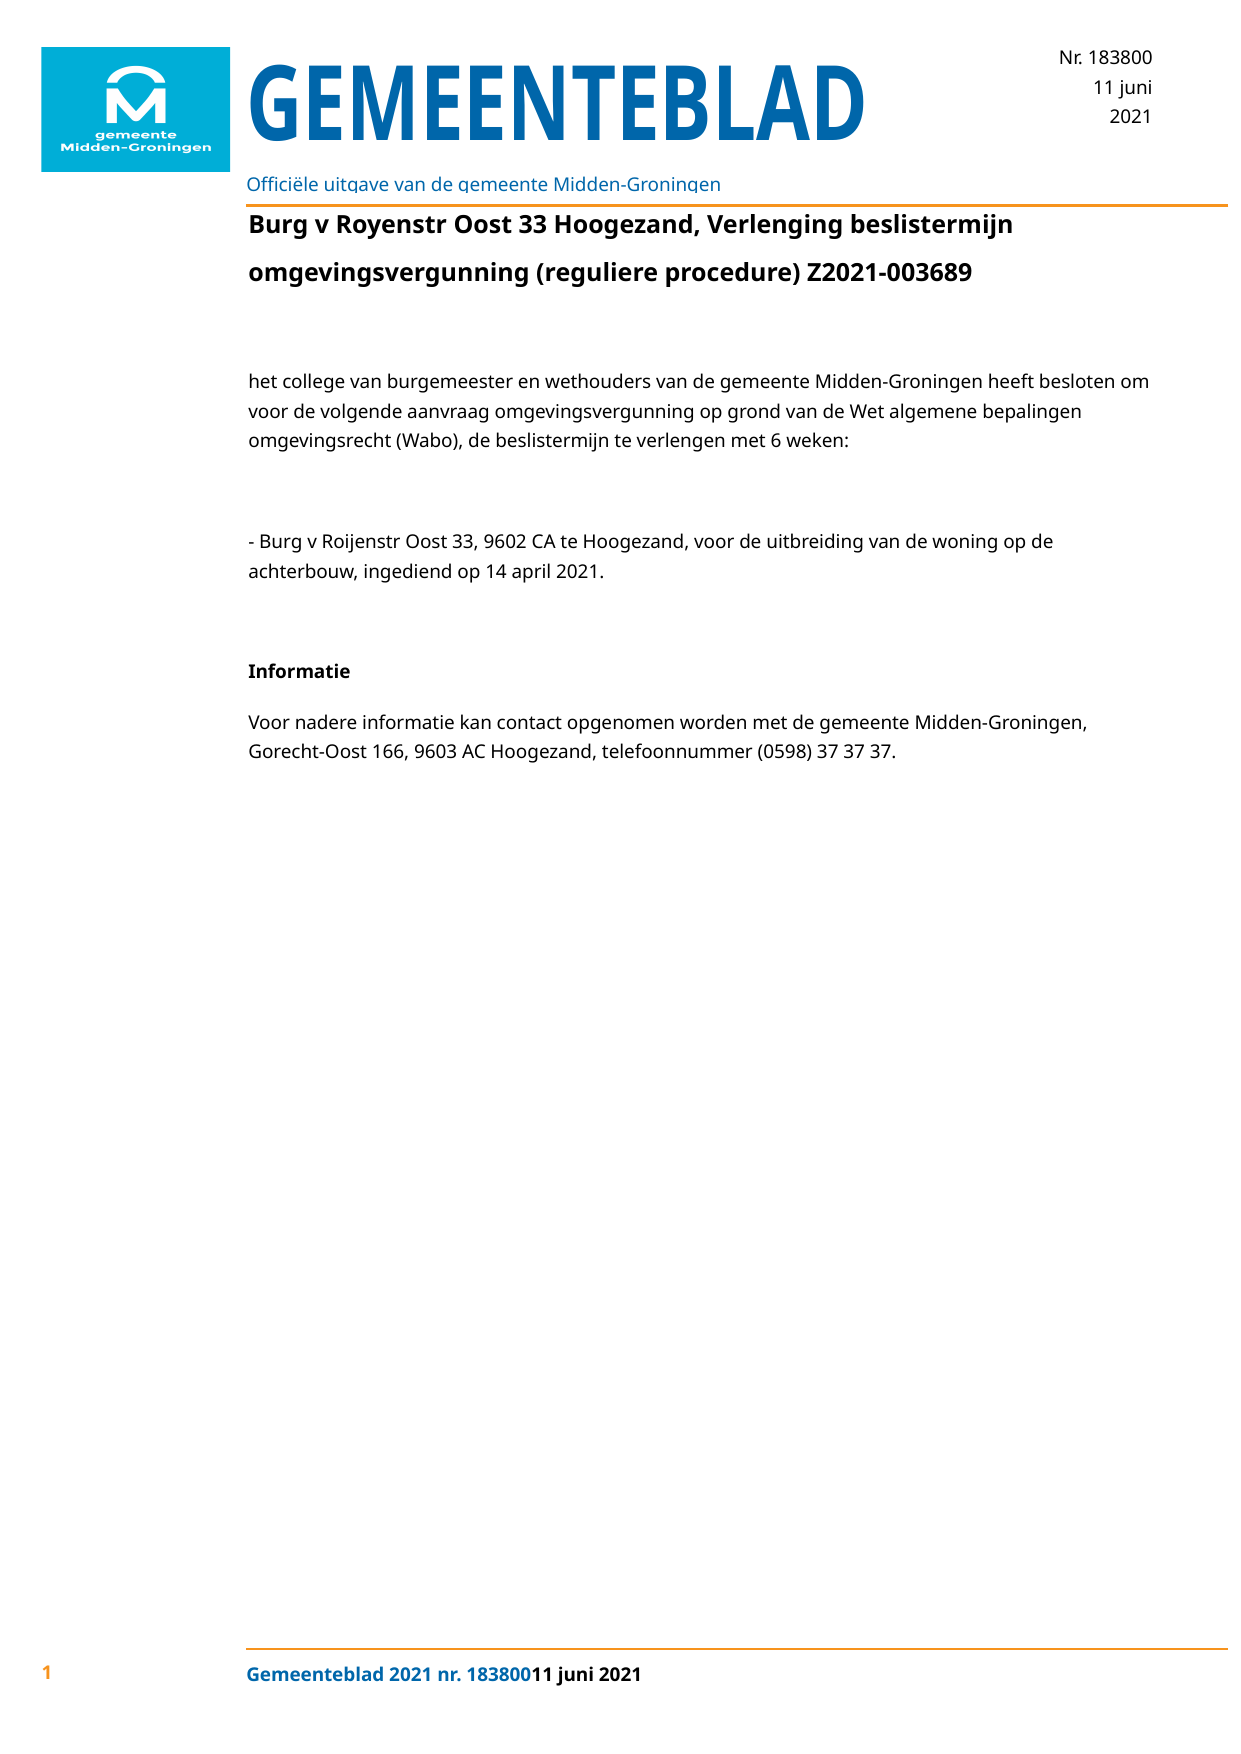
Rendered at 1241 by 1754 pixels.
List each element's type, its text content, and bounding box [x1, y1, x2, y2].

text Voor nadere informatie kan contact opgenomen worden met de gemeente Midden-Groningen, Gorecht-Oost 166, 9603 AC Hoogezand, telefoonnummer (0598) 37 37 37. [248, 709, 1152, 764]
picture [107, 89, 165, 122]
text Burg v Royenstr Oost 33 Hoogezand, Verlenging beslistermijn omgevingsvergunning (reguliere procedure) Z2021-003689 [248, 207, 1152, 288]
picture [108, 66, 164, 82]
picture [184, 146, 190, 153]
text het college van burgemeester en wethouders van de gemeente Midden-Groningen heeft besloten om voor de volgende aanvraag omgevingsvergunning op grond van de Wet algemene bepalingen omgevingsrecht (Wabo), de beslistermijn te verlengen met 6 weken: [248, 368, 1152, 453]
text - Burg v Roijenstr Oost 33, 9602 CA te Hoogezand, voor de uitbreiding van de woning op de achterbouw, ingediend op 14 april 2021. [248, 528, 1152, 584]
text Informatie [248, 659, 1152, 684]
